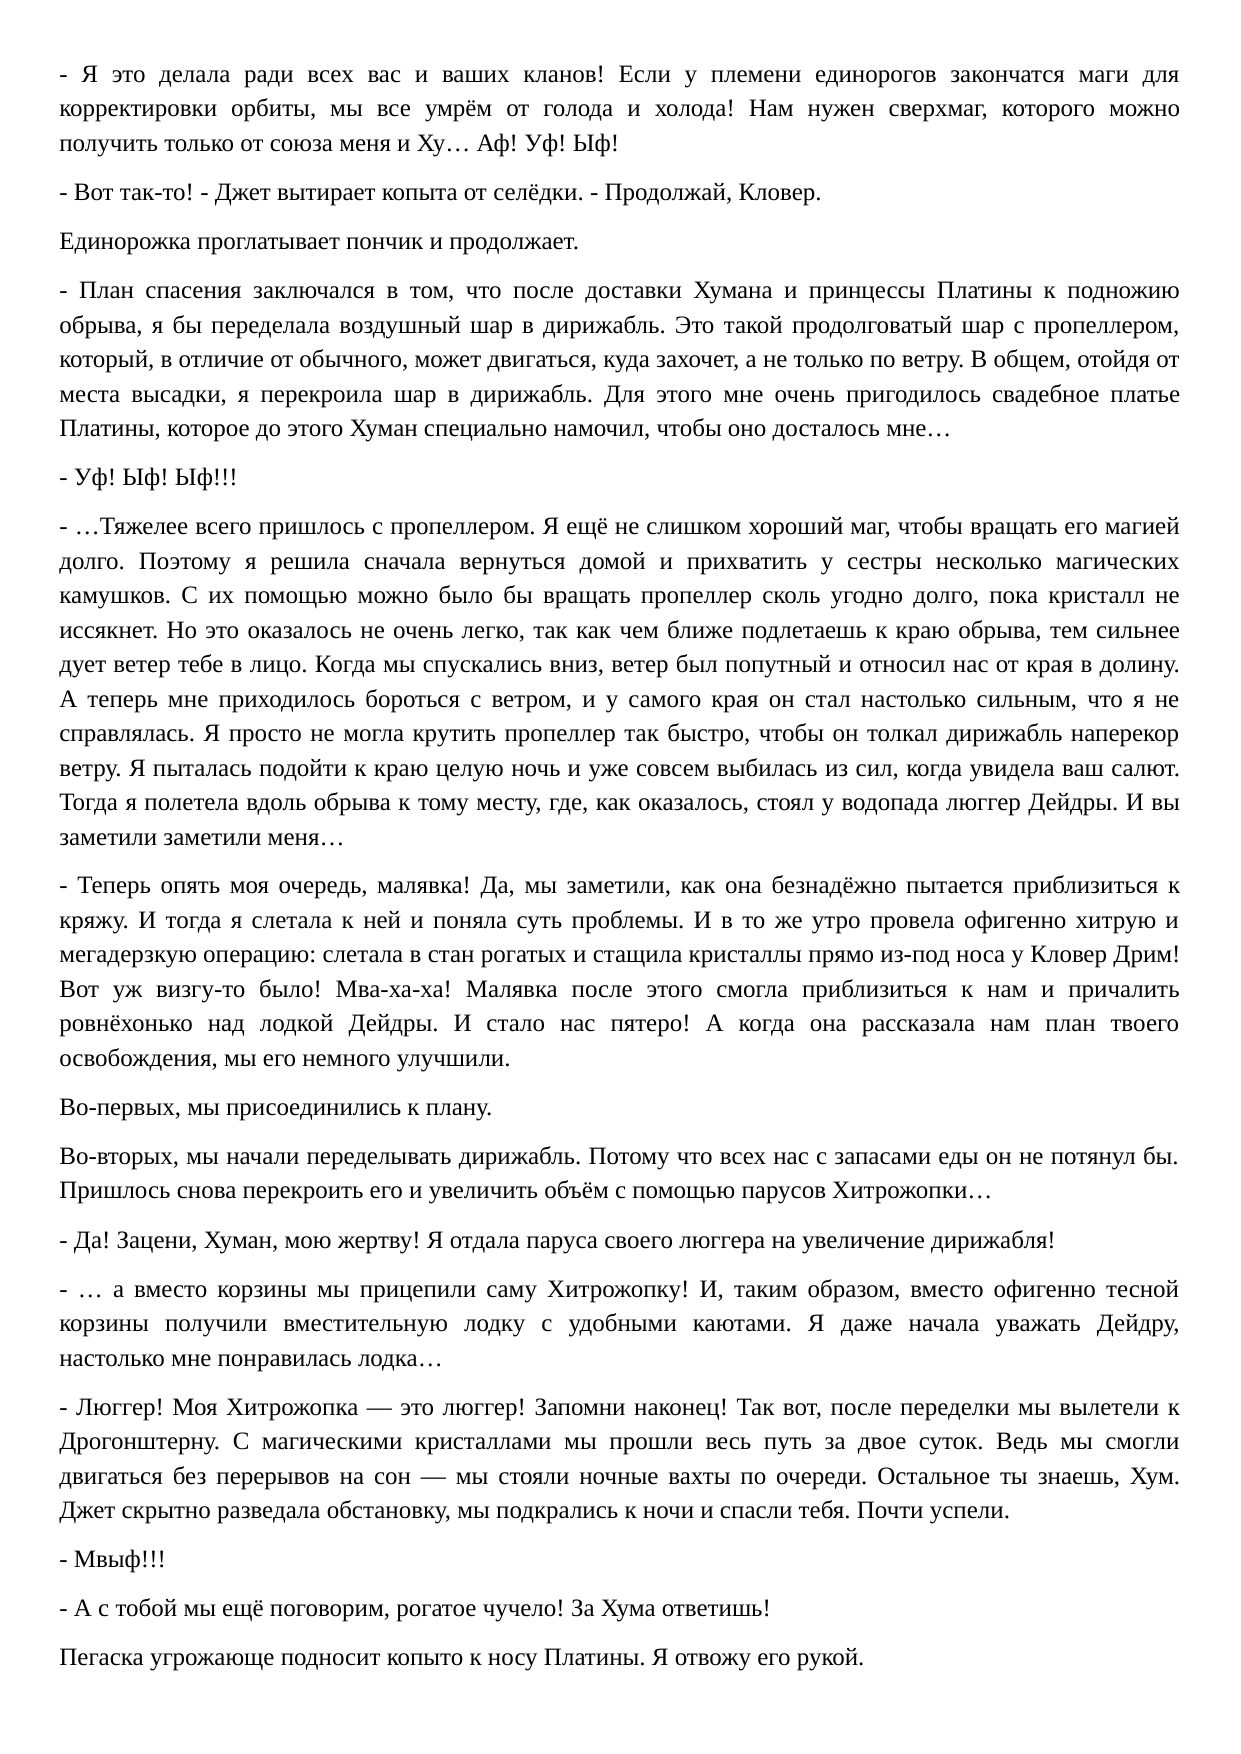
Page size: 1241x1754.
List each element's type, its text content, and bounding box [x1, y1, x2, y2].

text Пегаска угрожающе подносит копыто к носу Платины. Я отвожу его рукой. [59, 1642, 1181, 1671]
text - Мвыф!!! [59, 1544, 1181, 1573]
text Во-первых, мы присоединились к плану. [59, 1092, 1181, 1121]
text - Вот так-то! - Джет вытирает копыта от селёдки. - Продолжай, Кловер. [59, 177, 1181, 206]
text - А с тобой мы ещё поговорим, рогатое чучело! За Хума ответишь! [59, 1593, 1181, 1622]
text - Теперь опять моя очередь, малявка! Да, мы заметили, как она безнадёжно пытается приблизиться к кряжу. И тогда я слетала к ней и поняла суть проблемы. И в то же утро провела офигенно хитрую и мегадерзкую операцию: слетала в стан рогатых и стащила кристаллы прямо из-под носа у Кловер Дрим! Вот уж визгу-то было! Мва-ха-ха! Малявка после этого смогла приблизиться к нам и причалить ровнёхонько над лодкой Дейдры. И стало нас пятеро! А когда она рассказала нам план твоего освобождения, мы его немного улучшили. [59, 871, 1181, 1072]
text - Люггер! Моя Хитрожопка — это люггер! Запомни наконец! Так вот, после переделки мы вылетели к Дрогонштерну. С магическими кристаллами мы прошли весь путь за двое суток. Ведь мы смогли двигаться без перерывов на сон — мы стояли ночные вахты по очереди. Остальное ты знаешь, Хум. Джет скрытно разведала обстановку, мы подкрались к ночи и спасли тебя. Почти успели. [59, 1392, 1181, 1524]
text Во-вторых, мы начали переделывать дирижабль. Потому что всех нас с запасами еды он не потянул бы. Пришлось снова перекроить его и увеличить объём с помощью парусов Хитрожопки… [59, 1141, 1181, 1204]
text - Я это делала ради всех вас и ваших кланов! Если у племени единорогов закончатся маги для корректировки орбиты, мы все умрём от голода и холода! Нам нужен сверхмаг, которого можно получить только от союза меня и Ху… Аф! Уф! Ыф! [59, 59, 1181, 157]
text - …Тяжелее всего пришлось с пропеллером. Я ещё не слишком хороший маг, чтобы вращать его магией долго. Поэтому я решила сначала вернуться домой и прихватить у сестры несколько магических камушков. С их помощью можно было бы вращать пропеллер сколь угодно долго, пока кристалл не иссякнет. Но это оказалось не очень легко, так как чем ближе подлетаешь к краю обрыва, тем сильнее дует ветер тебе в лицо. Когда мы спускались вниз, ветер был попутный и относил нас от края в долину. А теперь мне приходилось бороться с ветром, и у самого края он стал настолько сильным, что я не справлялась. Я просто не могла крутить пропеллер так быстро, чтобы он толкал дирижабль наперекор ветру. Я пыталась подойти к краю целую ночь и уже совсем выбилась из сил, когда увидела ваш салют. Тогда я полетела вдоль обрыва к тому месту, где, как оказалось, стоял у водопада люггер Дейдры. И вы заметили заметили меня… [59, 511, 1181, 850]
text - План спасения заключался в том, что после доставки Хумана и принцессы Платины к подножию обрыва, я бы переделала воздушный шар в дирижабль. Это такой продолговатый шар с пропеллером, который, в отличие от обычного, может двигаться, куда захочет, а не только по ветру. В общем, отойдя от места высадки, я перекроила шар в дирижабль. Для этого мне очень пригодилось свадебное платье Платины, которое до этого Хуман специально намочил, чтобы оно досталось мне… [59, 275, 1181, 442]
text - Уф! Ыф! Ыф!!! [59, 462, 1181, 491]
text - … а вместо корзины мы прицепили саму Хитрожопку! И, таким образом, вместо офигенно тесной корзины получили вместительную лодку с удобными каютами. Я даже начала уважать Дейдру, настолько мне понравилась лодка… [59, 1274, 1181, 1371]
text Единорожка проглатывает пончик и продолжает. [59, 226, 1181, 255]
text - Да! Зацени, Хуман, мою жертву! Я отдала паруса своего люггера на увеличение дирижабля! [59, 1225, 1181, 1253]
